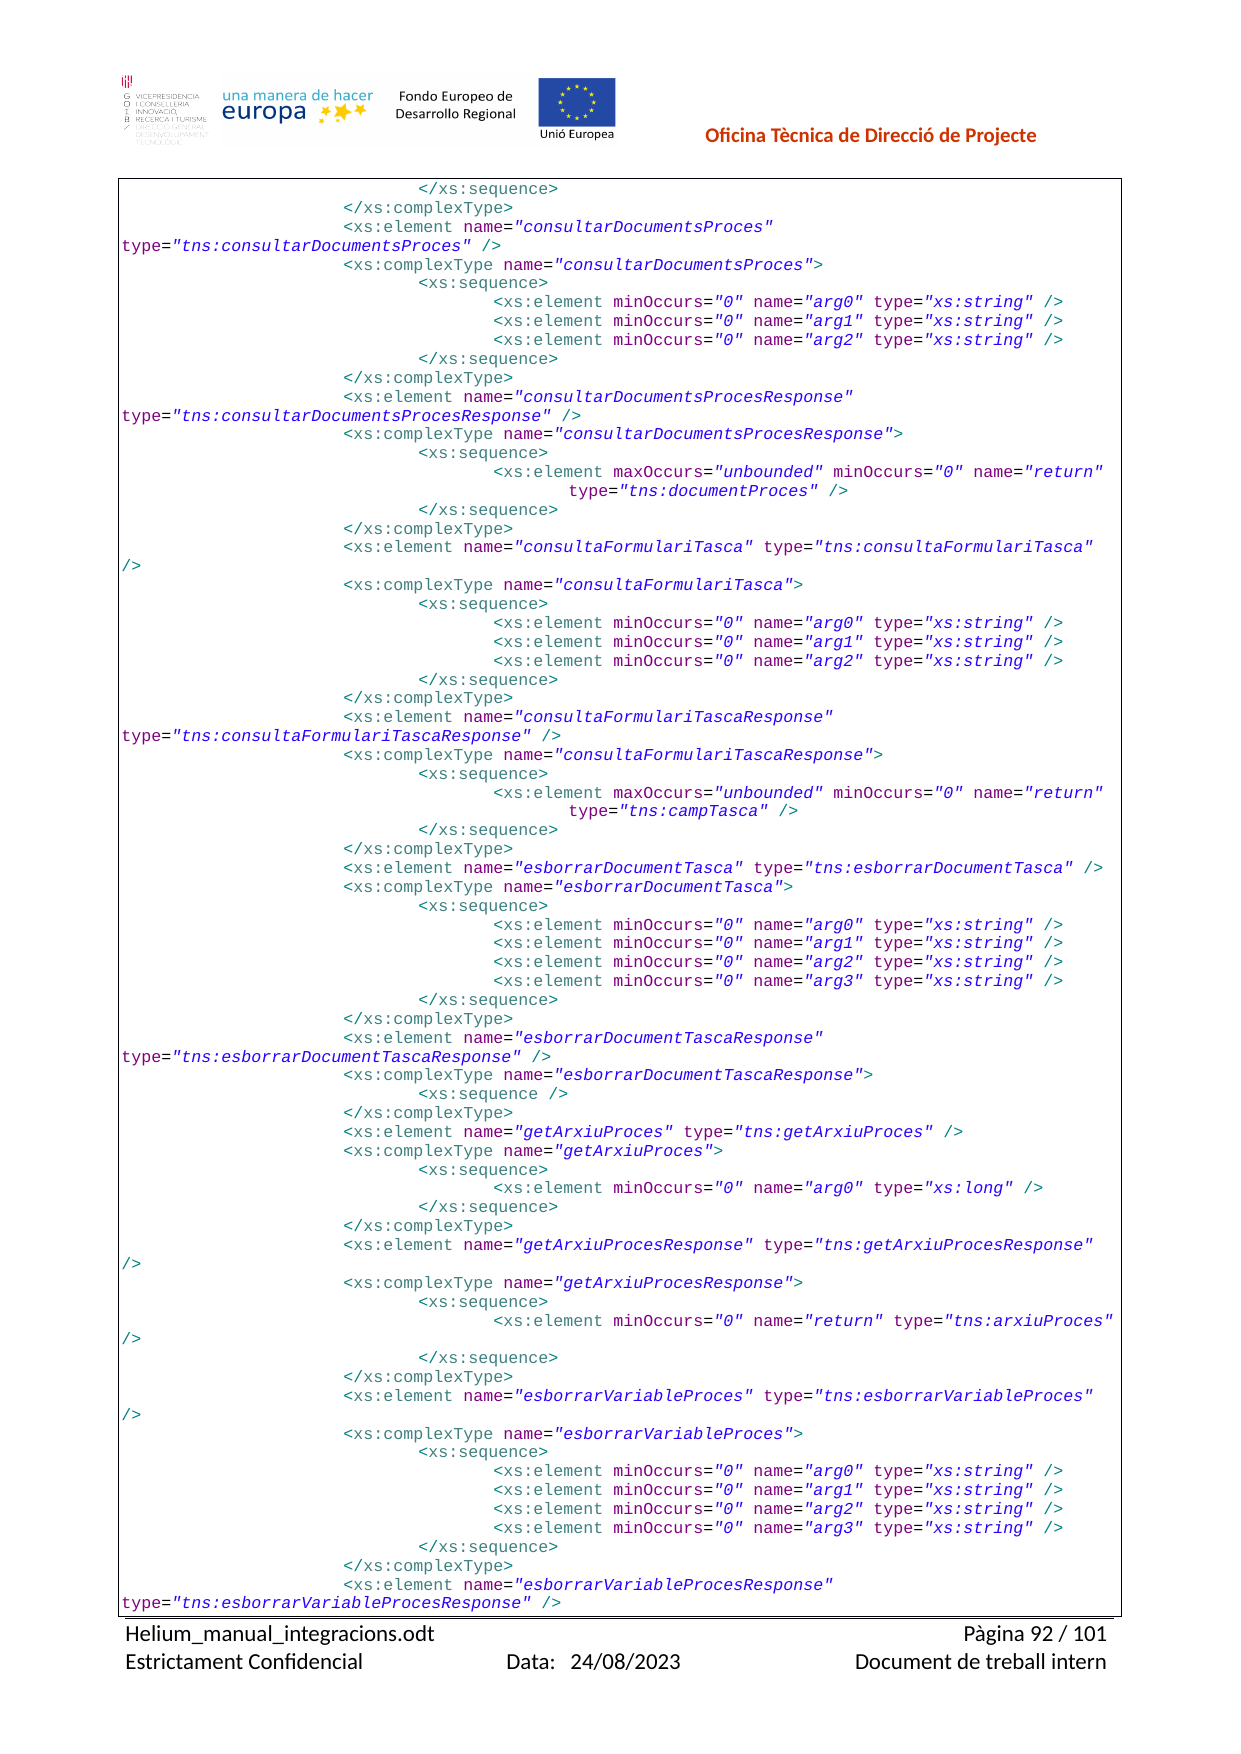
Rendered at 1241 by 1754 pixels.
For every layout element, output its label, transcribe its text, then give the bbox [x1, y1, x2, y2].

text <xs:element minOccurs="0" name="arg2" type="xs:string" /> [119, 649, 1121, 668]
text <xs:element name="esborrarVariableProcesResponse" type="tns:esborrarVariableProcesResponse" /> [119, 1573, 1121, 1616]
text <xs:sequence> [119, 1158, 1121, 1177]
text <xs:sequence> [119, 442, 1121, 461]
text <xs:complexType name="consultaFormulariTasca"> [119, 574, 1121, 592]
text <xs:sequence> [119, 272, 1121, 291]
text </xs:complexType> [119, 687, 1121, 706]
text <xs:sequence> [119, 1441, 1121, 1460]
text <xs:element name="getArxiuProces" type="tns:getArxiuProces" /> [119, 1120, 1121, 1139]
text </xs:complexType> [119, 1366, 1121, 1384]
text <xs:element minOccurs="0" name="arg1" type="xs:string" /> [119, 932, 1121, 951]
text </xs:complexType> [119, 517, 1121, 536]
text <xs:sequence> [119, 894, 1121, 913]
text <xs:element minOccurs="0" name="arg3" type="xs:string" /> [119, 1516, 1121, 1535]
text <xs:complexType name="esborrarDocumentTasca"> [119, 875, 1121, 894]
text <xs:element minOccurs="0" name="arg2" type="xs:string" /> [119, 1497, 1121, 1516]
text <xs:element name="esborrarDocumentTasca" type="tns:esborrarDocumentTasca" /> [119, 856, 1121, 875]
text <xs:element name="esborrarDocumentTascaResponse" type="tns:esborrarDocumentTascaResponse" /> [119, 1026, 1121, 1064]
text <xs:element name="getArxiuProcesResponse" type="tns:getArxiuProcesResponse" /> [119, 1233, 1121, 1271]
text <xs:complexType name="esborrarVariableProces"> [119, 1422, 1121, 1441]
text <xs:element minOccurs="0" name="arg0" type="xs:string" /> [119, 291, 1121, 310]
text <xs:complexType name="consultaFormulariTascaResponse"> [119, 743, 1121, 762]
text <xs:sequence> [119, 762, 1121, 781]
text </xs:sequence> [119, 498, 1121, 517]
text <xs:element name="consultarDocumentsProces" type="tns:consultarDocumentsProces" /> [119, 215, 1121, 253]
text </xs:sequence> [119, 1347, 1121, 1366]
text <xs:element name="esborrarVariableProces" type="tns:esborrarVariableProces" /> [119, 1384, 1121, 1422]
text <xs:element minOccurs="0" name="arg3" type="xs:string" /> [119, 969, 1121, 988]
text </xs:sequence> [119, 347, 1121, 366]
text <xs:complexType name="consultarDocumentsProcesResponse"> [119, 423, 1121, 442]
text </xs:complexType> [119, 1215, 1121, 1233]
text <xs:complexType name="consultarDocumentsProces"> [119, 253, 1121, 272]
text </xs:complexType> [119, 1102, 1121, 1120]
text <xs:sequence /> [119, 1083, 1121, 1102]
text </xs:sequence> [119, 1535, 1121, 1554]
text <xs:element name="consultaFormulariTascaResponse" type="tns:consultaFormulariTascaResponse" /> [119, 706, 1121, 743]
text <xs:complexType name="getArxiuProces"> [119, 1139, 1121, 1158]
text </xs:sequence> [119, 819, 1121, 838]
text </xs:sequence> [119, 668, 1121, 687]
text <xs:complexType name="esborrarDocumentTascaResponse"> [119, 1064, 1121, 1083]
text <xs:element name="consultarDocumentsProcesResponse" type="tns:consultarDocumentsProcesResponse" /> [119, 385, 1121, 423]
text </xs:complexType> [119, 1007, 1121, 1026]
text </xs:sequence> [119, 988, 1121, 1007]
text <xs:element minOccurs="0" name="arg2" type="xs:string" /> [119, 328, 1121, 347]
text <xs:element minOccurs="0" name="arg0" type="xs:string" /> [119, 913, 1121, 932]
text </xs:complexType> [119, 197, 1121, 215]
text <xs:element minOccurs="0" name="arg0" type="xs:string" /> [119, 611, 1121, 630]
text <xs:element minOccurs="0" name="arg2" type="xs:string" /> [119, 951, 1121, 969]
text <xs:element minOccurs="0" name="arg1" type="xs:string" /> [119, 630, 1121, 649]
text type="tns:documentProces" /> [119, 479, 1121, 498]
text </xs:complexType> [119, 366, 1121, 385]
text <xs:sequence> [119, 592, 1121, 611]
text <xs:sequence> [119, 1290, 1121, 1309]
picture [219, 73, 621, 147]
text <xs:element minOccurs="0" name="arg0" type="xs:string" /> [119, 1460, 1121, 1479]
text <xs:element maxOccurs="unbounded" minOccurs="0" name="return" [119, 461, 1121, 479]
text <xs:element name="consultaFormulariTasca" type="tns:consultaFormulariTasca" /> [119, 536, 1121, 574]
text <xs:element minOccurs="0" name="arg1" type="xs:string" /> [119, 1479, 1121, 1497]
text type="tns:campTasca" /> [119, 800, 1121, 819]
text <xs:element minOccurs="0" name="return" type="tns:arxiuProces" /> [119, 1309, 1121, 1347]
text <xs:complexType name="getArxiuProcesResponse"> [119, 1271, 1121, 1290]
text <xs:element maxOccurs="unbounded" minOccurs="0" name="return" [119, 781, 1121, 800]
text </xs:complexType> [119, 1554, 1121, 1573]
text <xs:element minOccurs="0" name="arg1" type="xs:string" /> [119, 310, 1121, 328]
text </xs:complexType> [119, 838, 1121, 856]
text <xs:element minOccurs="0" name="arg0" type="xs:long" /> [119, 1177, 1121, 1196]
picture [118, 73, 213, 147]
text </xs:sequence> [119, 179, 1121, 197]
text </xs:sequence> [119, 1196, 1121, 1215]
